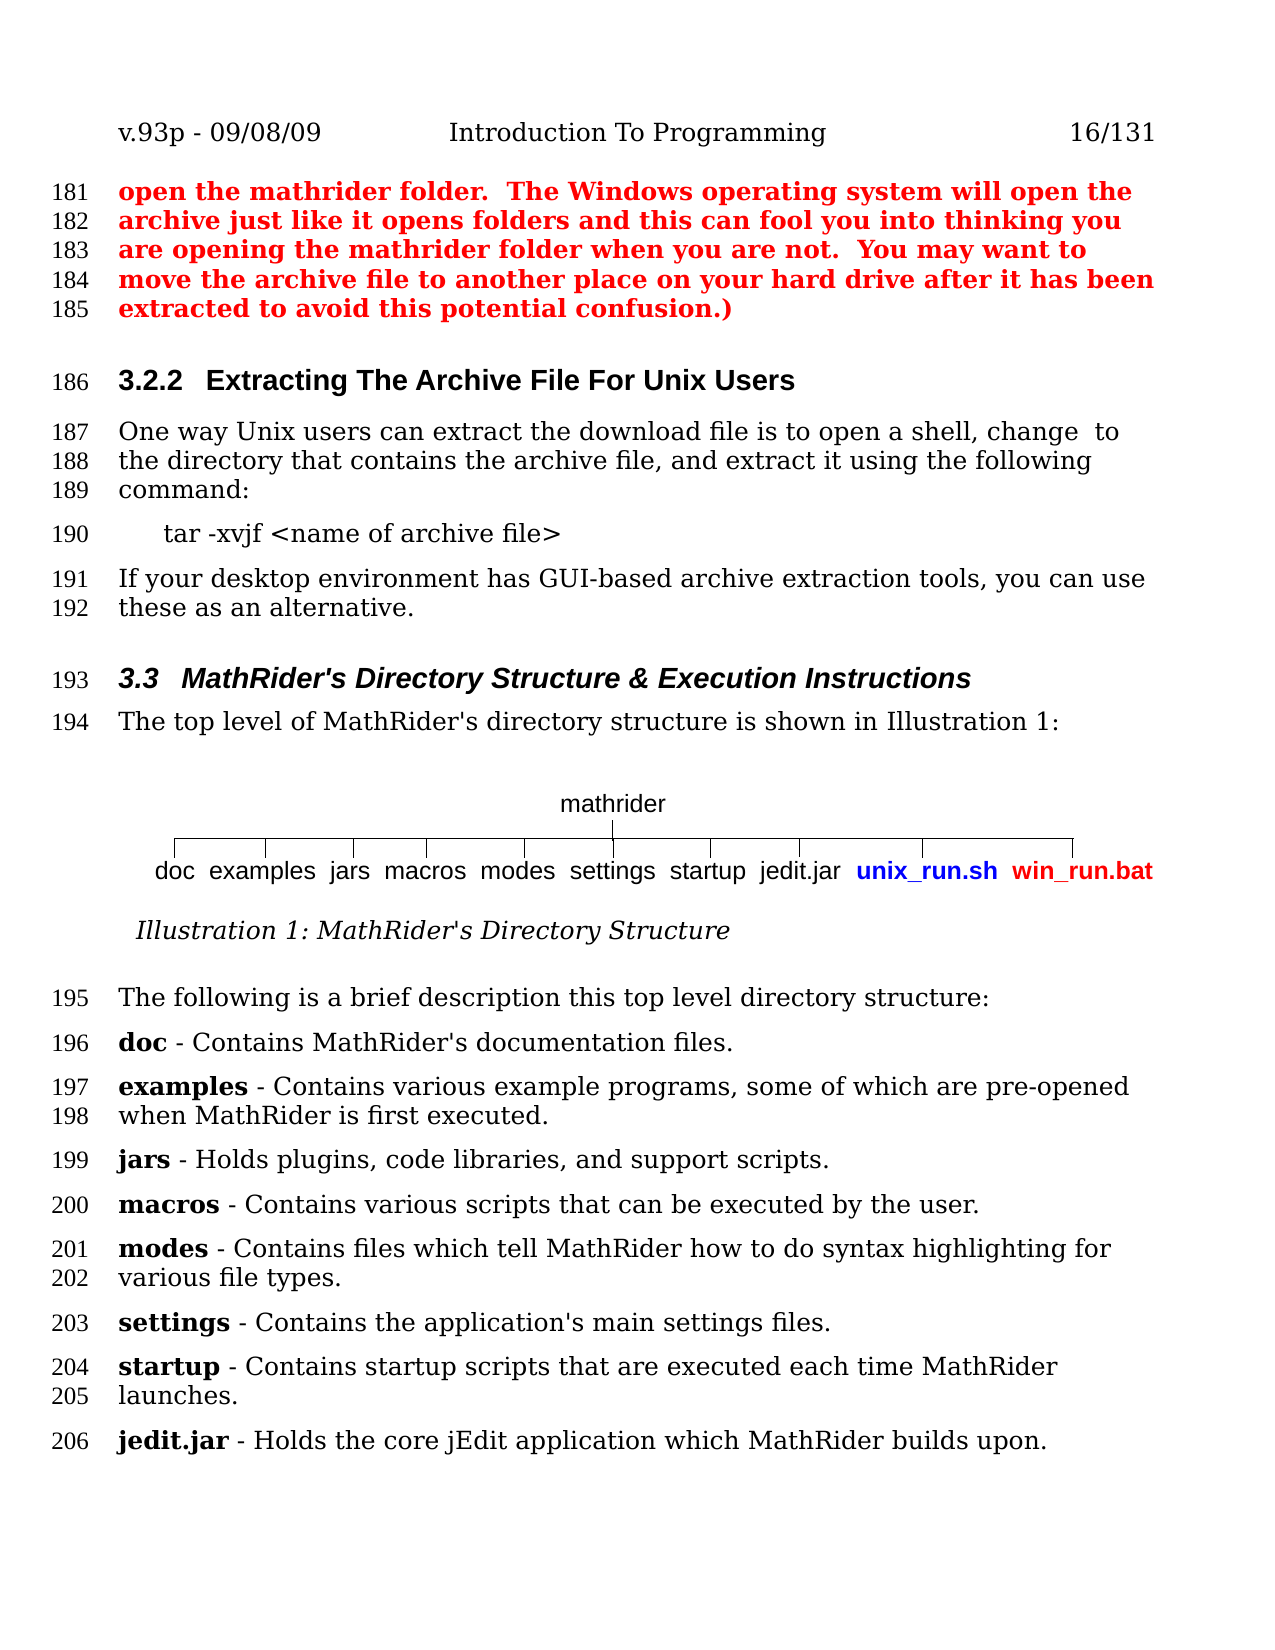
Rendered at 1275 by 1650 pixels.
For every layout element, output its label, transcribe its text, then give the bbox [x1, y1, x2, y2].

text tar -xvjf <name of archive file> [163, 520, 1157, 549]
text settings - Contains the application's main settings files. [118, 1308, 1157, 1337]
subtitle MathRider's Directory Structure & Execution Instructions [118, 661, 1157, 695]
text examples - Contains various example programs, some of which are pre-opened when MathRider is first executed. [118, 1072, 1157, 1131]
subtitle Extracting The Archive File For Unix Users [118, 363, 1157, 396]
text If your desktop environment has GUI-based archive extraction tools, you can use these as an alternative. [118, 564, 1157, 622]
text The following is a brief description this top level directory structure: [118, 983, 1157, 1013]
text The top level of MathRider's directory structure is shown in Illustration 1: [118, 707, 1157, 736]
text modes - Contains files which tell MathRider how to do syntax highlighting for various file types. [118, 1234, 1157, 1293]
text jedit.jar - Holds the core jEdit application which MathRider builds upon. [118, 1426, 1157, 1455]
text One way Unix users can extract the download file is to open a shell, change to the directory that contains the archive file, and extract it using the following command: [118, 417, 1157, 505]
text startup - Contains startup scripts that are executed each time MathRider launches. [118, 1352, 1157, 1411]
text open the mathrider folder. The Windows operating system will open the archive just like it opens folders and this can fool you into thinking you are opening the mathrider folder when you are not. You may want to move the archive file to another place on your hard drive after it has been extracted to avoid this potential confusion.) [118, 177, 1157, 324]
text jars - Holds plugins, code libraries, and support scripts. [118, 1146, 1157, 1175]
text Illustration 1: MathRider's Directory Structure [136, 762, 1153, 945]
text macros - Contains various scripts that can be executed by the user. [118, 1190, 1157, 1219]
text doc - Contains MathRider's documentation files. [118, 1028, 1157, 1057]
